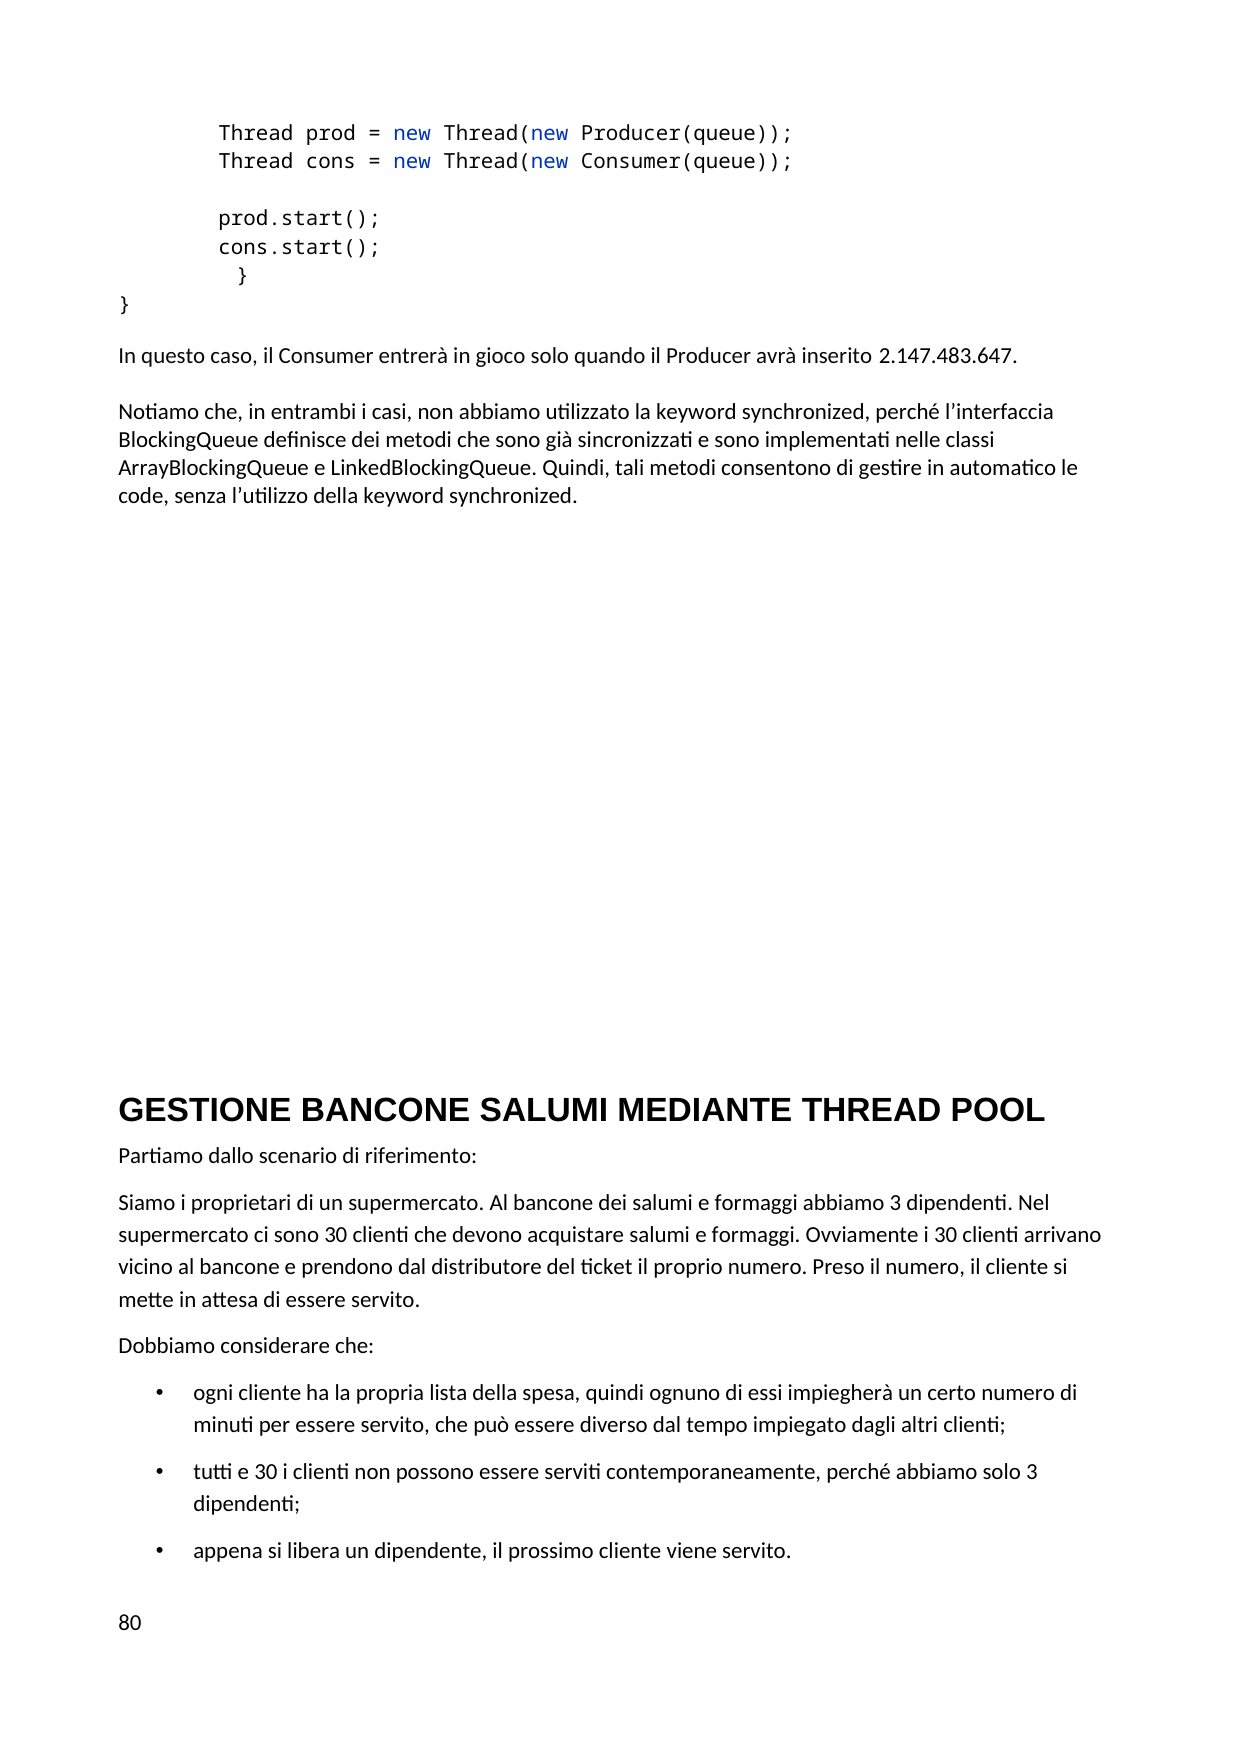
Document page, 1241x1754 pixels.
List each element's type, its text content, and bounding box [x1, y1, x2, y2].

text Siamo i proprietari di un supermercato. Al bancone dei salumi e formaggi abbiamo 3 dipendenti. Nel supermercato ci sono 30 clienti che devono acquistare salumi e formaggi. Ovviamente i 30 clienti arrivano vicino al bancone e prendono dal distributore del ticket il proprio numero. Preso il numero, il cliente si mette in attesa di essere servito. [118, 1188, 1122, 1313]
text In questo caso, il Consumer entrerà in gioco solo quando il Producer avrà inserito 2.147.483.647. [118, 341, 1122, 369]
list appena si libera un dipendente, il prossimo cliente viene servito. [156, 1536, 1122, 1564]
text Thread prod = new Thread(new Producer(queue)); Thread cons = new Thread(new Consumer(queue)); prod.start(); cons.start(); } } [118, 118, 1122, 317]
subtitle GESTIONE BANCONE SALUMI MEDIANTE THREAD POOL [118, 1090, 1122, 1129]
text Partiamo dallo scenario di riferimento: [118, 1141, 1122, 1169]
text Notiamo che, in entrambi i casi, non abbiamo utilizzato la keyword synchronized, perché l’interfaccia BlockingQueue definisce dei metodi che sono già sincronizzati e sono implementati nelle classi ArrayBlockingQueue e LinkedBlockingQueue. Quindi, tali metodi consentono di gestire in automatico le code, senza l’utilizzo della keyword synchronized. [118, 397, 1122, 509]
text Dobbiamo considerare che: [118, 1331, 1122, 1359]
list ogni cliente ha la propria lista della spesa, quindi ognuno di essi impiegherà un certo numero di minuti per essere servito, che può essere diverso dal tempo impiegato dagli altri clienti; [156, 1378, 1122, 1438]
list tutti e 30 i clienti non possono essere serviti contemporaneamente, perché abbiamo solo 3 dipendenti; [156, 1457, 1122, 1517]
